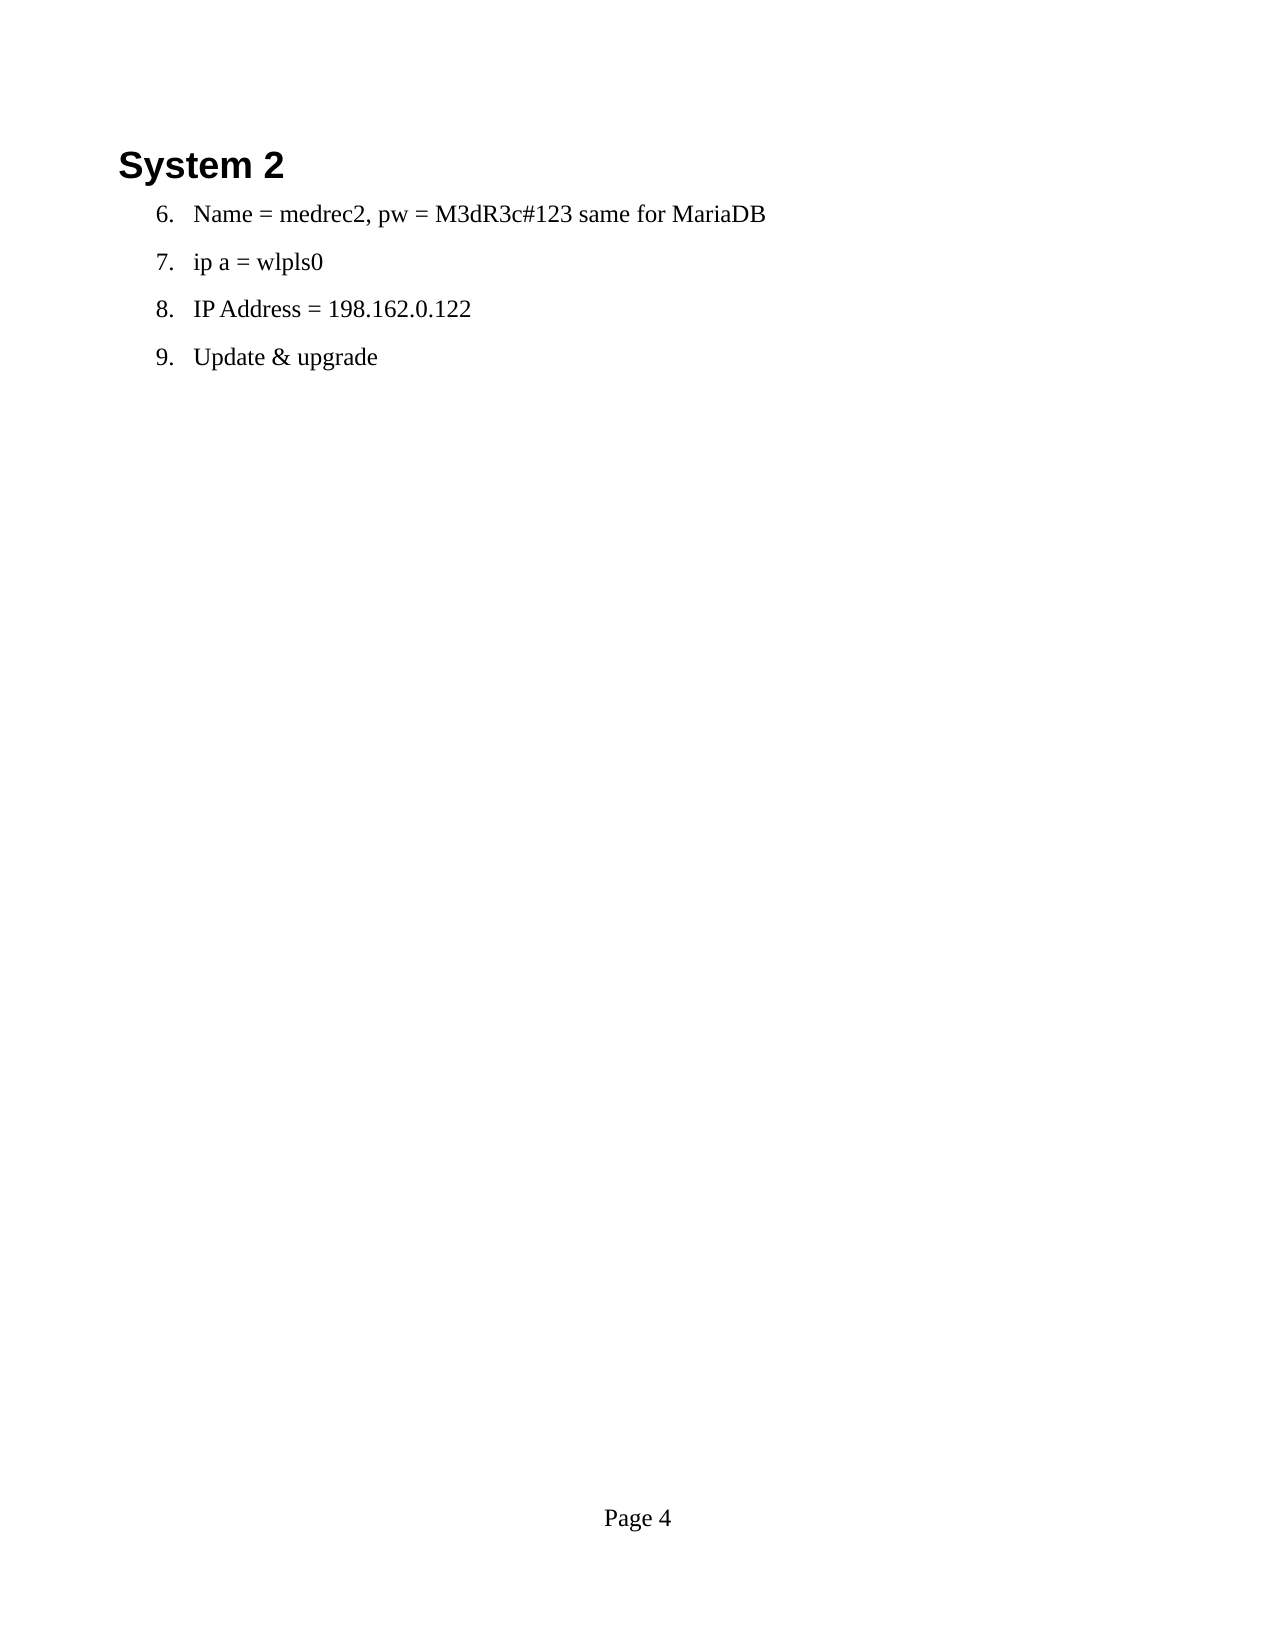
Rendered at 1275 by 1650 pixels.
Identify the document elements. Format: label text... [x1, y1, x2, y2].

subtitle System 2 [118, 143, 1157, 187]
list ip a = wlpls0 [156, 247, 1157, 276]
list Update & upgrade [156, 342, 1157, 371]
list IP Address = 198.162.0.122 [156, 294, 1157, 323]
list Name = medrec2, pw = M3dR3c#123 same for MariaDB [156, 199, 1157, 228]
